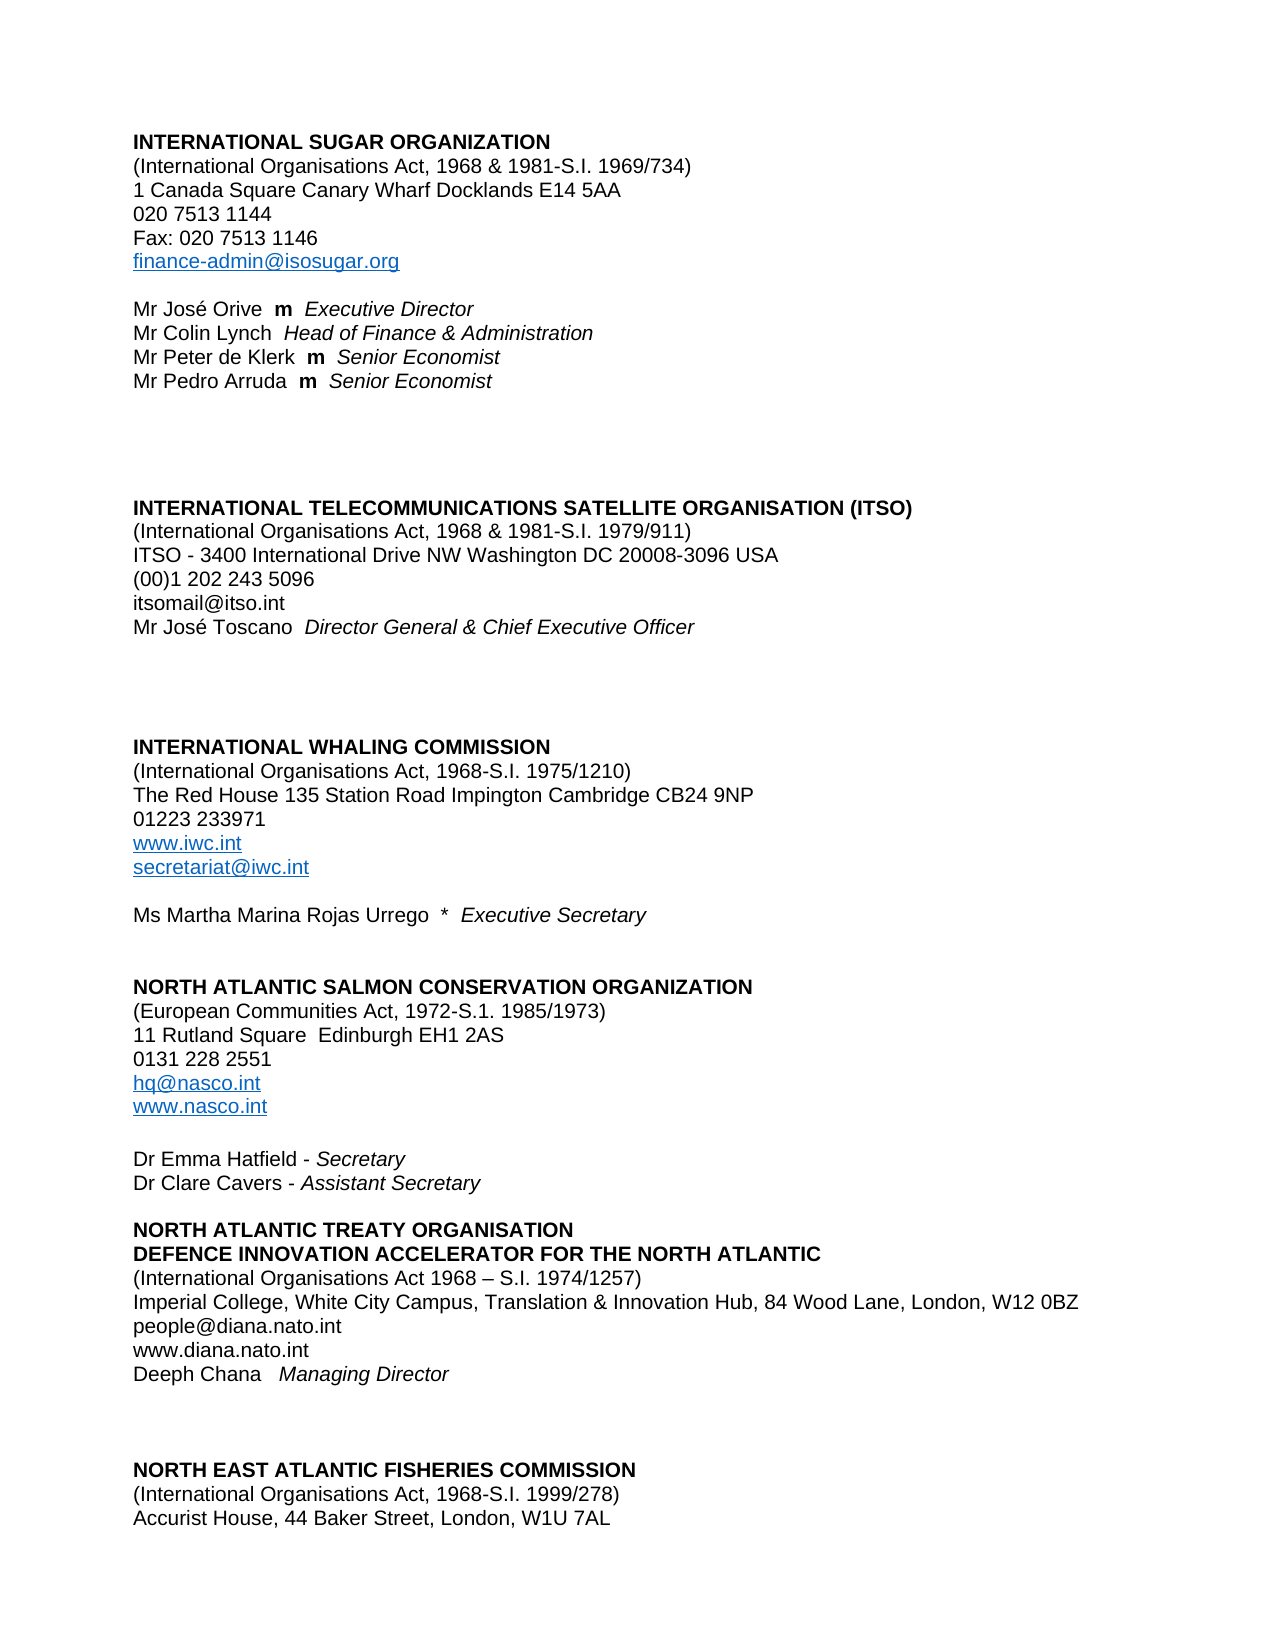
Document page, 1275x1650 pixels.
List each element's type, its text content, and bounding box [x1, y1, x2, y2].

text 11 Rutland Square Edinburgh EH1 2AS [133, 1022, 1181, 1046]
text 020 7513 1144 [133, 201, 1181, 225]
text (International Organisations Act, 1968-S.I. 1999/278) [133, 1482, 1181, 1506]
text Fax: 020 7513 1146 [133, 225, 1181, 249]
text (International Organisations Act, 1968 & 1981-S.I. 1979/911) [133, 519, 1181, 543]
subtitle NORTH EAST ATLANTIC FISHERIES COMMISSION [133, 1458, 1181, 1482]
text www.nasco.int [133, 1094, 1181, 1118]
text ITSO - 3400 International Drive NW Washington DC 20008-3096 USA [133, 543, 1181, 567]
text Deeph Chana Managing Director [133, 1362, 1181, 1386]
text 1 Canada Square Canary Wharf Docklands E14 5AA [133, 177, 1181, 201]
text www.diana.nato.int [133, 1338, 1181, 1362]
text (European Communities Act, 1972-S.1. 1985/1973) [133, 998, 1181, 1022]
text Mr José Orive m Executive Director [133, 297, 1181, 321]
text NORTH ATLANTIC SALMON CONSERVATION ORGANIZATION [133, 974, 1181, 998]
text (International Organisations Act, 1968-S.I. 1975/1210) [133, 759, 1181, 783]
text (International Organisations Act, 1968 & 1981-S.I. 1969/734) [133, 153, 1181, 177]
text Dr Emma Hatfield - Secretary [133, 1146, 1181, 1170]
text Mr Pedro Arruda m Senior Economist [133, 369, 1181, 393]
text INTERNATIONAL TELECOMMUNICATIONS SATELLITE ORGANISATION (ITSO) [133, 495, 1181, 519]
text finance-admin@isosugar.org [133, 249, 1181, 273]
text secretariat@iwc.int [133, 855, 1181, 879]
text Mr Peter de Klerk m Senior Economist [133, 345, 1181, 369]
text hq@nasco.int [133, 1070, 1181, 1094]
text Dr Clare Cavers - Assistant Secretary [133, 1170, 1181, 1194]
text people@diana.nato.int [133, 1314, 1181, 1338]
text 01223 233971 [133, 807, 1181, 831]
text INTERNATIONAL SUGAR ORGANIZATION [133, 129, 1181, 153]
text Accurist House, 44 Baker Street, London, W1U 7AL [133, 1506, 1181, 1530]
text The Red House 135 Station Road Impington Cambridge CB24 9NP [133, 783, 1181, 807]
text (International Organisations Act 1968 – S.I. 1974/1257) [133, 1266, 1181, 1290]
text INTERNATIONAL WHALING COMMISSION [133, 735, 1181, 759]
text itsomail@itso.int [133, 591, 1181, 615]
text (00)1 202 243 5096 [133, 567, 1181, 591]
text Ms Martha Marina Rojas Urrego * Executive Secretary [133, 903, 1181, 927]
text Imperial College, White City Campus, Translation & Innovation Hub, 84 Wood Lane, London, W12 0BZ [133, 1290, 1181, 1314]
text Mr Colin Lynch Head of Finance & Administration [133, 321, 1181, 345]
text www.iwc.int [133, 831, 1181, 855]
text Mr José Toscano Director General & Chief Executive Officer [133, 615, 1181, 639]
text 0131 228 2551 [133, 1046, 1181, 1070]
text NORTH ATLANTIC TREATY ORGANISATION DEFENCE INNOVATION ACCELERATOR FOR THE NORTH ATLANTIC [133, 1218, 1181, 1266]
